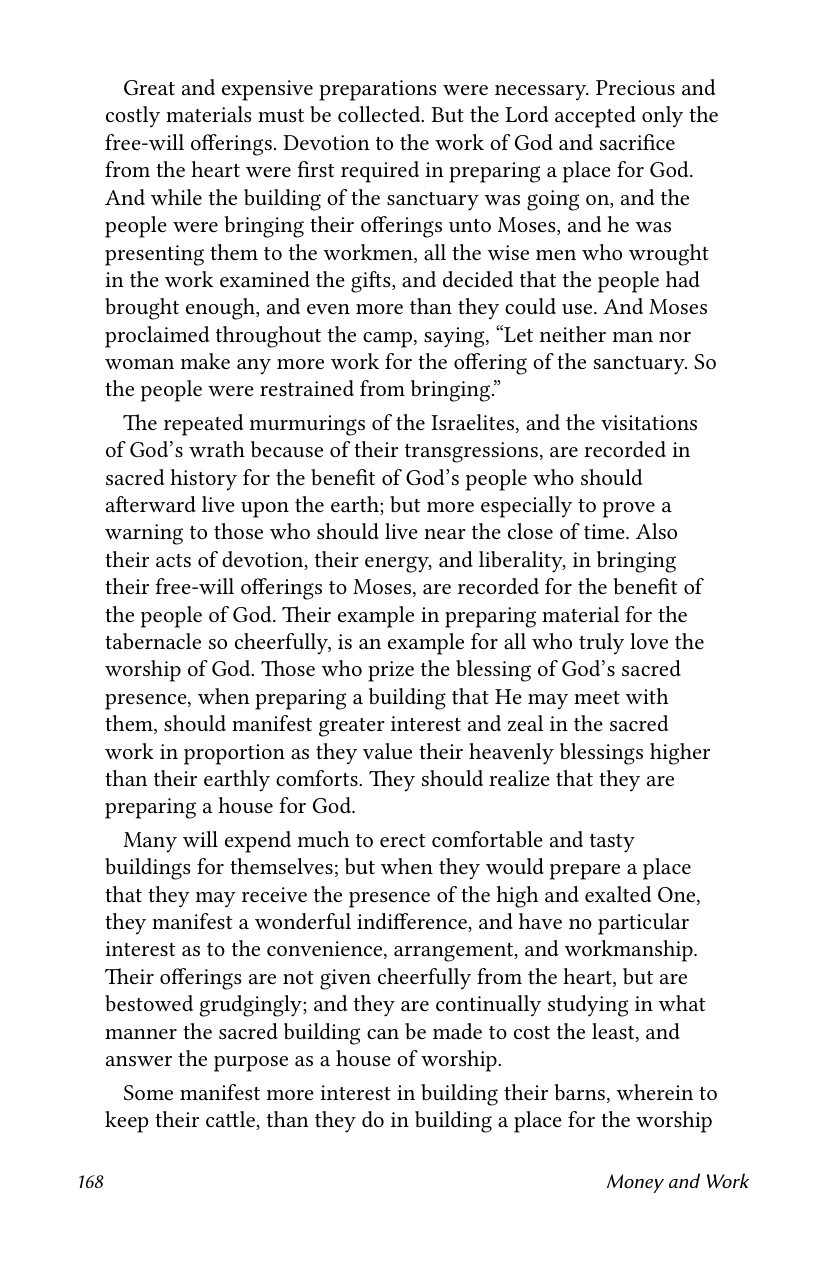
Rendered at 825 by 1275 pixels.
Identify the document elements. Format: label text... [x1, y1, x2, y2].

text Great and expensive preparations were necessary. Precious and costly materials must be collected. But the Lord accepted only the free-will offerings. Devotion to the work of God and sacrifice from the heart were first required in preparing a place for God. And while the building of the sanctuary was going on, and the people were bringing their offerings unto Moses, and he was presenting them to the workmen, all the wise men who wrought in the work examined the gifts, and decided that the people had brought enough, and even more than they could use. And Moses proclaimed throughout the camp, saying, “Let neither man nor woman make any more work for the offering of the sanctuary. So the people were restrained from bringing.” [105, 75, 720, 402]
text Some manifest more interest in building their barns, wherein to keep their cattle, than they do in building a place for the worship [105, 1079, 720, 1133]
text Many will expend much to erect comfortable and tasty buildings for themselves; but when they would prepare a place that they may receive the presence of the high and exalted One, they manifest a wonderful indifference, and have no particular interest as to the convenience, arrangement, and workmanship. Their offerings are not given cheerfully from the heart, but are bestowed grudgingly; and they are continually studying in what manner the sacred building can be made to cost the least, and answer the purpose as a house of worship. [105, 827, 720, 1072]
text The repeated murmurings of the Israelites, and the visitations of God’s wrath because of their transgressions, are recorded in sacred history for the benefit of God’s people who should afterward live upon the earth; but more especially to prove a warning to those who should live near the close of time. Also their acts of devotion, their energy, and liberality, in bringing their free-will offerings to Moses, are recorded for the benefit of the people of God. Their example in preparing material for the tabernacle so cheerfully, is an example for all who truly love the worship of God. Those who prize the blessing of God’s sacred presence, when preparing a building that He may meet with them, should manifest greater interest and zeal in the sacred work in proportion as they value their heavenly blessings higher than their earthly comforts. They should realize that they are preparing a house for God. [105, 410, 720, 819]
